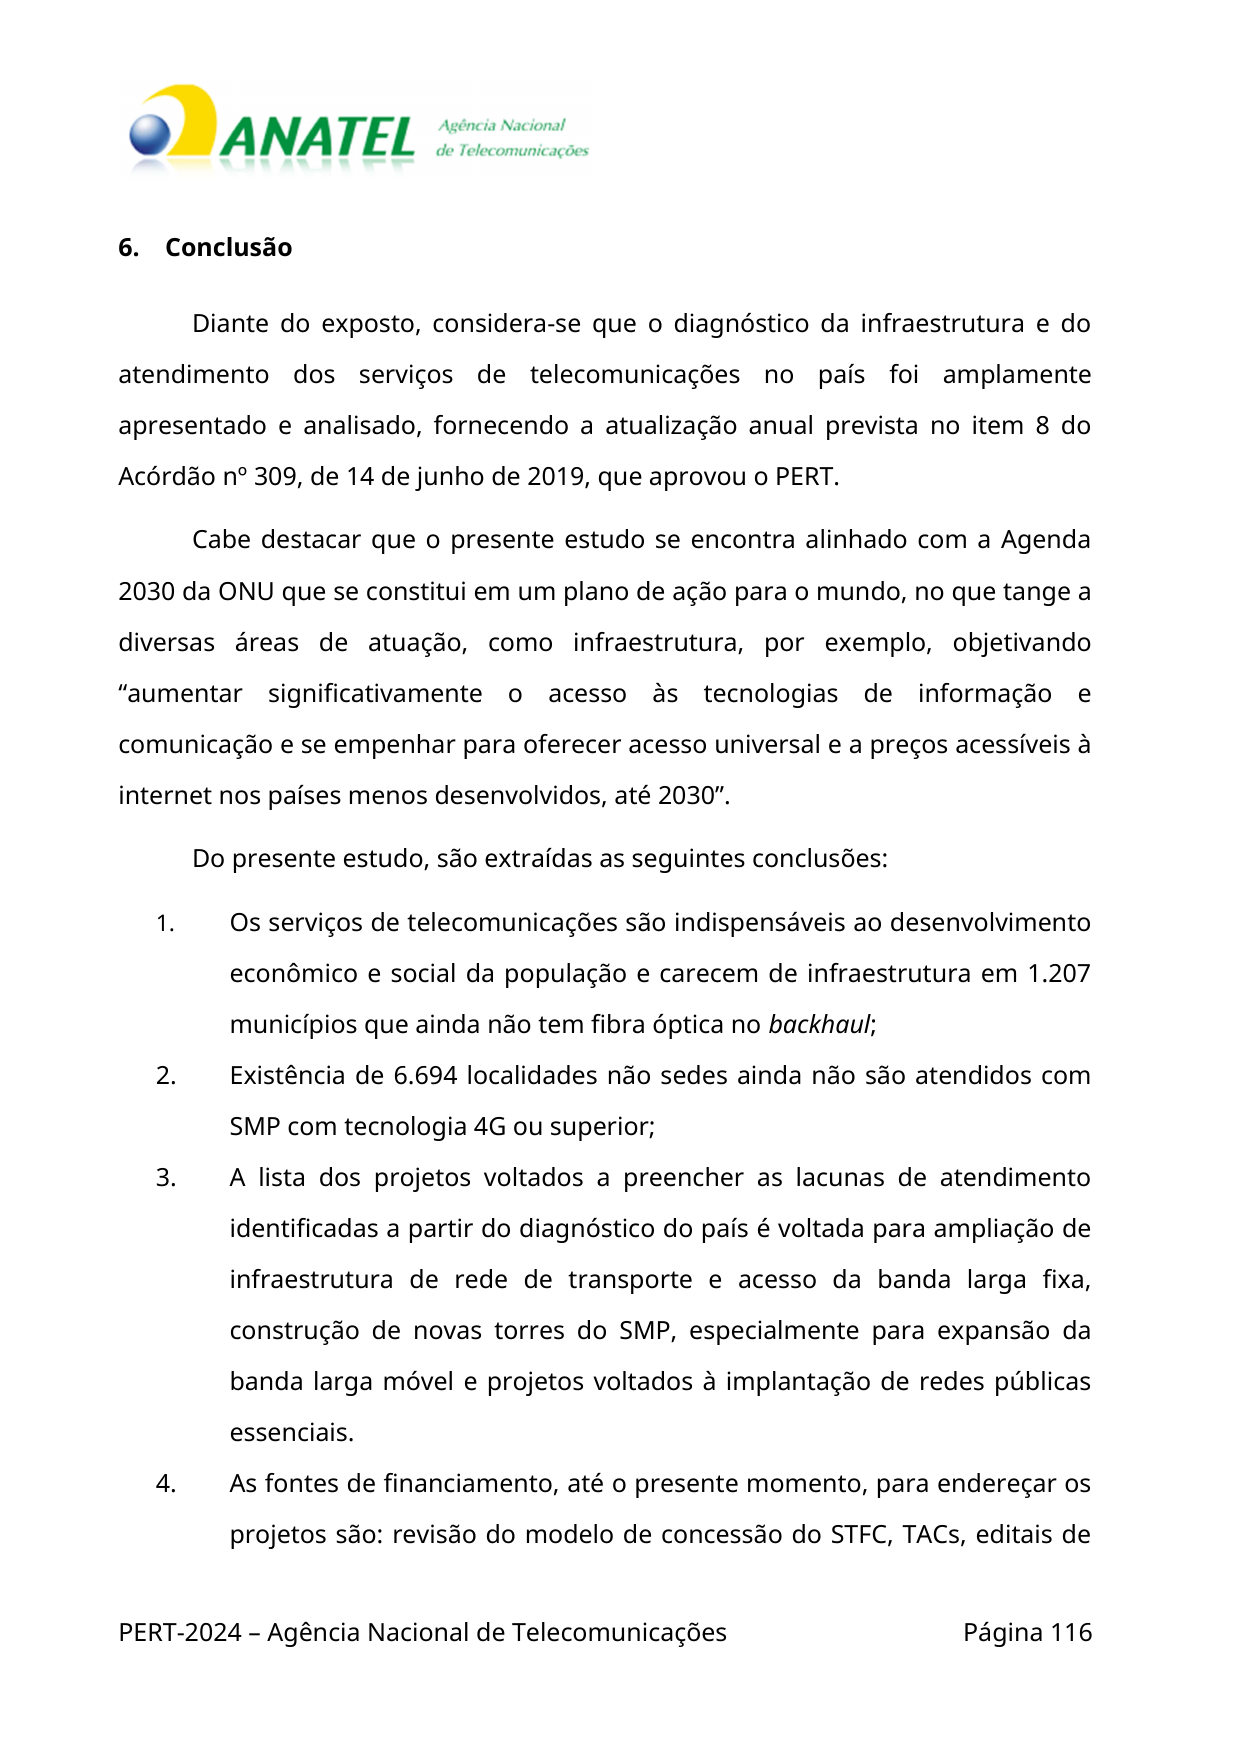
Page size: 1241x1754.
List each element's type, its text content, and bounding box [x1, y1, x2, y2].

text Diante do exposto, considera-se que o diagnóstico da infraestrutura e do atendimento dos serviços de telecomunicações no país foi amplamente apresentado e analisado, fornecendo a atualização anual prevista no item 8 do Acórdão nº 309, de 14 de junho de 2019, que aprovou o PERT. [118, 306, 1093, 493]
list Conclusão [118, 229, 1093, 263]
list A lista dos projetos voltados a preencher as lacunas de atendimento identificadas a partir do diagnóstico do país é voltada para ampliação de infraestrutura de rede de transporte e acesso da banda larga fixa, construção de novas torres do SMP, especialmente para expansão da banda larga móvel e projetos voltados à implantação de redes públicas essenciais. [156, 1160, 1093, 1449]
list Existência de 6.694 localidades não sedes ainda não são atendidos com SMP com tecnologia 4G ou superior; [156, 1058, 1093, 1143]
text Cabe destacar que o presente estudo se encontra alinhado com a Agenda 2030 da ONU que se constitui em um plano de ação para o mundo, no que tange a diversas áreas de atuação, como infraestrutura, por exemplo, objetivando “aumentar significativamente o acesso às tecnologias de informação e comunicação e se empenhar para oferecer acesso universal e a preços acessíveis à internet nos países menos desenvolvidos, até 2030”. [118, 522, 1093, 811]
list Os serviços de telecomunicações são indispensáveis ao desenvolvimento econômico e social da população e carecem de infraestrutura em 1.207 municípios que ainda não tem fibra óptica no backhaul; [156, 904, 1093, 1041]
text Do presente estudo, são extraídas as seguintes conclusões: [118, 841, 1093, 875]
list As fontes de financiamento, até o presente momento, para endereçar os projetos são: revisão do modelo de concessão do STFC, TACs, editais de [156, 1466, 1093, 1551]
